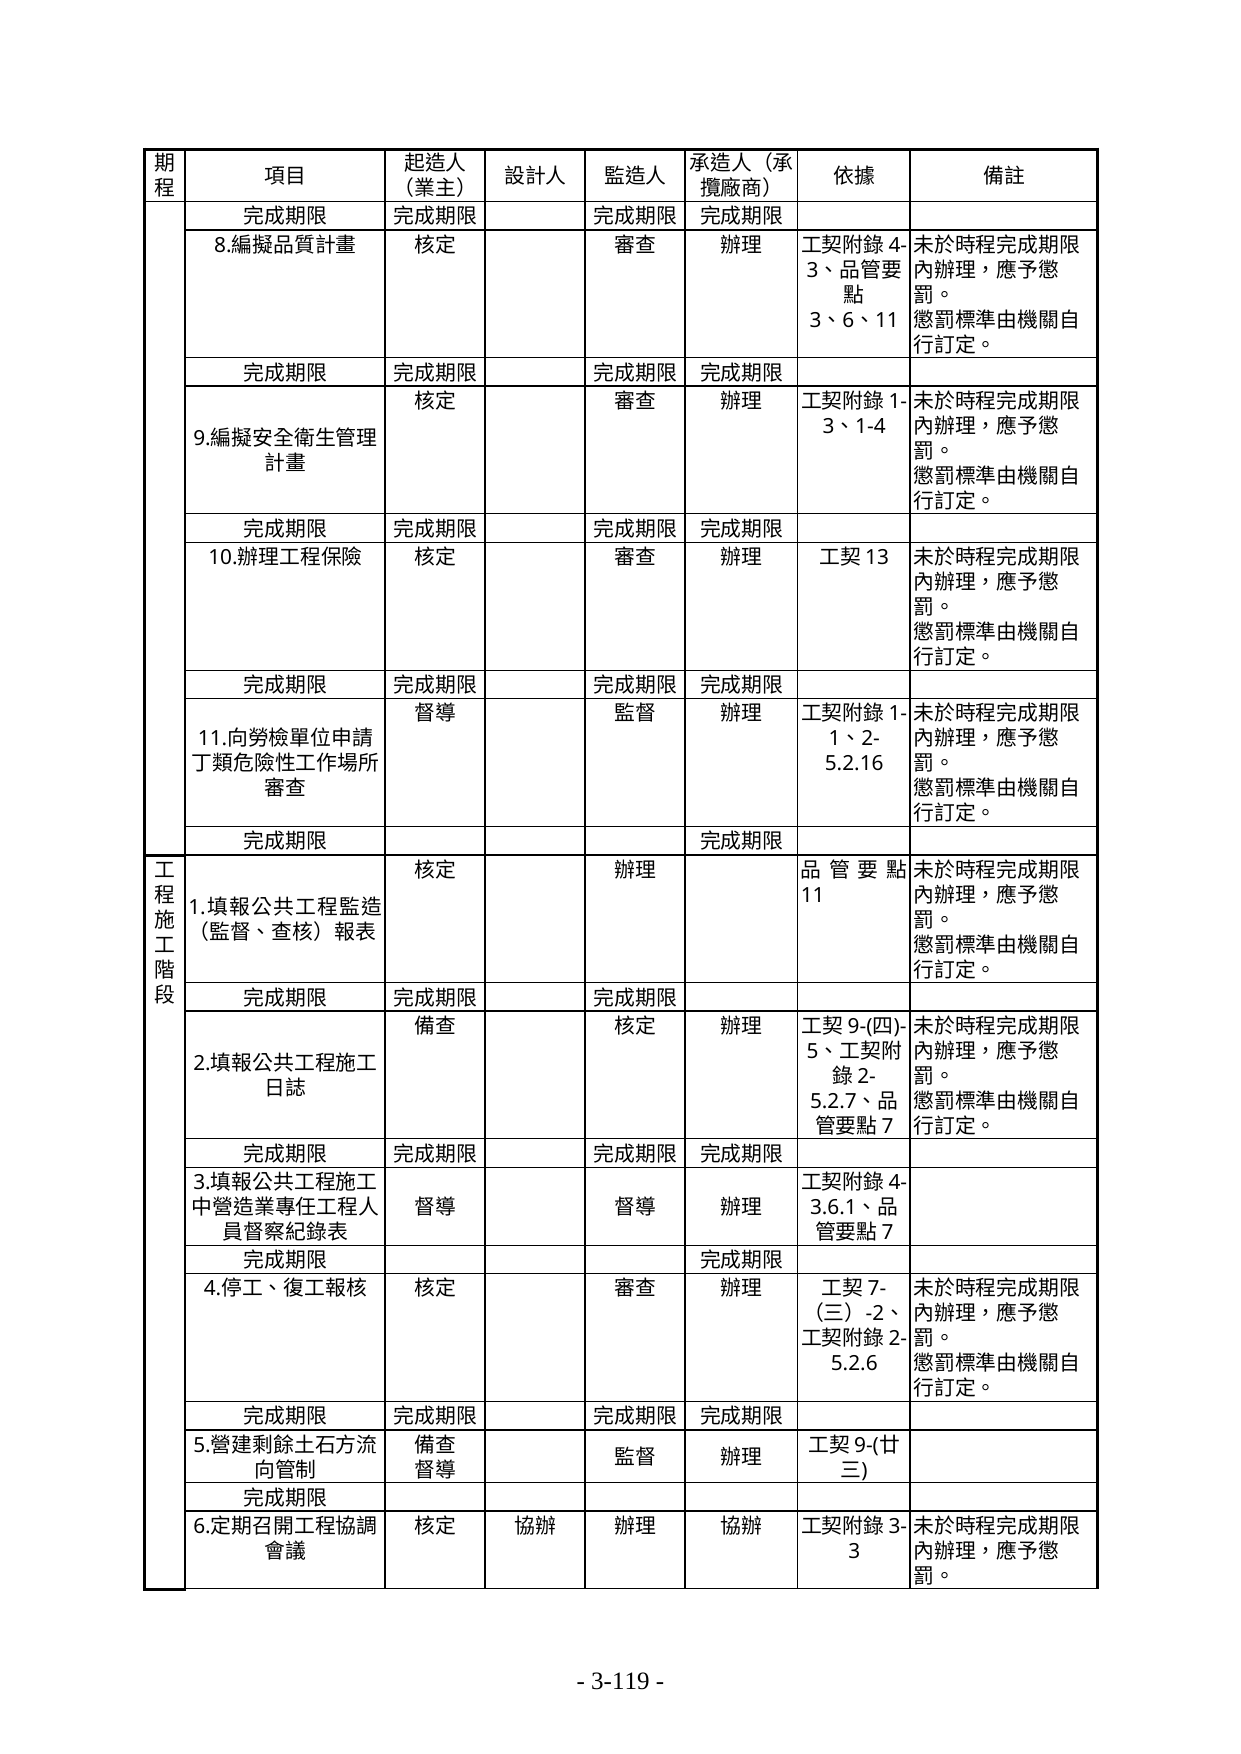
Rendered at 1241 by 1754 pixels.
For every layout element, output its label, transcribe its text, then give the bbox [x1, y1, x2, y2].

table_cell 完成期限 [186, 671, 384, 698]
table_cell [586, 1483, 684, 1510]
table_cell 完成期限 [186, 1402, 384, 1429]
table_cell 督導 [386, 1168, 484, 1244]
table_cell 辦理 [686, 1168, 797, 1244]
table_cell [911, 202, 1096, 229]
table_cell [386, 1483, 484, 1510]
table_cell 完成期限 [386, 983, 484, 1010]
table_cell 完成期限 [186, 1483, 384, 1510]
table_cell [486, 543, 584, 669]
table_cell [486, 1246, 584, 1273]
table_cell [486, 1168, 584, 1244]
table_cell 未於時程完成期限內辦理，應予懲罰。 懲罰標準由機關自行訂定。 [911, 856, 1096, 982]
table_cell 完成期限 [186, 202, 384, 229]
table_cell [798, 358, 909, 385]
table_cell [486, 387, 584, 513]
table_cell 工契7-（三）-2、工契附錄2-5.2.6 [798, 1274, 909, 1401]
table_cell 核定 [386, 543, 484, 669]
table_cell [386, 1246, 484, 1273]
table_cell [486, 358, 584, 385]
table_cell 工契附錄4-3、品管要點3、6、11 [798, 231, 909, 357]
table_cell 完成期限 [186, 983, 384, 1010]
table_cell [486, 671, 584, 698]
table_cell [386, 827, 484, 854]
table_cell [486, 1431, 584, 1482]
table_cell 審查 [586, 543, 684, 669]
table_cell [686, 1483, 797, 1510]
table_cell 核定 [386, 231, 484, 357]
table_cell 工契9-(四)-5、工契附錄2-5.2.7、品管要點7 [798, 1012, 909, 1138]
table_cell 完成期限 [686, 202, 797, 229]
table_cell 10.辦理工程保險 [186, 543, 384, 669]
table_cell 核定 [386, 387, 484, 513]
table_cell 完成期限 [686, 1139, 797, 1166]
table_cell 審查 [586, 1274, 684, 1401]
table_cell 5.營建剩餘土石方流向管制 [186, 1431, 384, 1482]
table_header 起造人 （業主） [386, 151, 484, 201]
table_cell [911, 983, 1096, 1010]
table_cell 未於時程完成期限內辦理，應予懲罰。 懲罰標準由機關自行訂定。 [911, 699, 1096, 826]
table_cell 辦理 [586, 856, 684, 982]
table_cell 辦理 [686, 387, 797, 513]
table_cell [911, 1246, 1096, 1273]
table_cell 監督 [586, 1431, 684, 1482]
table_cell 完成期限 [186, 1246, 384, 1273]
table_cell 完成期限 [586, 202, 684, 229]
table_cell [911, 358, 1096, 385]
table_cell [586, 827, 684, 854]
table_cell [486, 231, 584, 357]
table_cell [911, 1483, 1096, 1510]
table_header 設計人 [486, 151, 584, 201]
table_cell 協辦 [686, 1512, 797, 1588]
table_cell 完成期限 [386, 1402, 484, 1429]
table_header 期程 [146, 151, 184, 201]
table_cell 完成期限 [686, 1402, 797, 1429]
table_cell 完成期限 [586, 983, 684, 1010]
table_cell [486, 1012, 584, 1138]
table_cell 備查 [386, 1012, 484, 1138]
table_cell [798, 671, 909, 698]
table_cell [911, 1431, 1096, 1482]
table_cell [911, 1139, 1096, 1166]
table_cell [911, 1168, 1096, 1244]
table_cell 完成期限 [686, 1246, 797, 1273]
table_cell 工契附錄1-1、2-5.2.16 [798, 699, 909, 826]
table_cell 完成期限 [586, 358, 684, 385]
table_cell 未於時程完成期限內辦理，應予懲罰。 [911, 1512, 1096, 1588]
table_cell [486, 202, 584, 229]
table_cell 辦理 [686, 1431, 797, 1482]
table_cell [486, 827, 584, 854]
table_cell 工契附錄4-3.6.1、品管要點7 [798, 1168, 909, 1244]
table_cell 工契附錄1-3、1-4 [798, 387, 909, 513]
table_cell 工契附錄3-3 [798, 1512, 909, 1588]
table_cell 協辦 [486, 1512, 584, 1588]
table_cell [798, 827, 909, 854]
table_cell 辦理 [586, 1512, 684, 1588]
table_cell [911, 671, 1096, 698]
table_cell 3.填報公共工程施工中營造業專任工程人員督察紀錄表 [186, 1168, 384, 1244]
table_cell [798, 202, 909, 229]
table_cell 完成期限 [186, 1139, 384, 1166]
table_cell 督導 [586, 1168, 684, 1244]
table_cell 完成期限 [586, 1139, 684, 1166]
table_cell 1.填報公共工程監造（監督、查核）報表 [186, 856, 384, 982]
table_cell 核定 [386, 1274, 484, 1401]
table_cell 備查 督導 [386, 1431, 484, 1482]
table_cell 未於時程完成期限內辦理，應予懲罰。 懲罰標準由機關自行訂定。 [911, 231, 1096, 357]
table_cell 完成期限 [686, 358, 797, 385]
table_cell 11.向勞檢單位申請丁類危險性工作場所審查 [186, 699, 384, 826]
table_cell [798, 1483, 909, 1510]
table_cell 完成期限 [586, 514, 684, 541]
table_cell 辦理 [686, 699, 797, 826]
table_cell 工契13 [798, 543, 909, 669]
table_cell 辦理 [686, 1274, 797, 1401]
table_cell 監督 [586, 699, 684, 826]
table_cell 完成期限 [186, 827, 384, 854]
table_header 依據 [798, 151, 909, 201]
table_cell [486, 1402, 584, 1429]
table_cell [486, 1274, 584, 1401]
table_cell [486, 514, 584, 541]
table_cell 4.停工、復工報核 [186, 1274, 384, 1401]
table_header 備註 [911, 151, 1096, 201]
table_cell 完成期限 [686, 671, 797, 698]
table_cell 辦理 [686, 231, 797, 357]
table_cell [486, 1483, 584, 1510]
table_cell 工契9-(廿三) [798, 1431, 909, 1482]
table_cell 辦理 [686, 543, 797, 669]
table_cell [486, 699, 584, 826]
table_cell 未於時程完成期限內辦理，應予懲罰。 懲罰標準由機關自行訂定。 [911, 1012, 1096, 1138]
table_cell 完成期限 [186, 514, 384, 541]
table_cell 9.編擬安全衛生管理計畫 [186, 387, 384, 513]
table_cell 完成期限 [586, 671, 684, 698]
table_cell 品管要點11 [798, 856, 909, 982]
table_cell 完成期限 [386, 514, 484, 541]
table_cell [798, 514, 909, 541]
table_cell 完成期限 [386, 671, 484, 698]
table_cell [486, 856, 584, 982]
table_cell 完成期限 [186, 358, 384, 385]
table_cell 完成期限 [386, 202, 484, 229]
table_cell 辦理 [686, 1012, 797, 1138]
table_cell 完成期限 [386, 1139, 484, 1166]
table_cell [686, 856, 797, 982]
table_cell [486, 1139, 584, 1166]
table_cell 核定 [586, 1012, 684, 1138]
table_cell [486, 983, 584, 1010]
table_cell [146, 202, 184, 854]
table_cell 未於時程完成期限內辦理，應予懲罰。 懲罰標準由機關自行訂定。 [911, 543, 1096, 669]
table_cell 2.填報公共工程施工日誌 [186, 1012, 384, 1138]
table_cell 完成期限 [586, 1402, 684, 1429]
table_cell 未於時程完成期限內辦理，應予懲罰。 懲罰標準由機關自行訂定。 [911, 1274, 1096, 1401]
table_cell 審查 [586, 231, 684, 357]
table_cell 完成期限 [386, 358, 484, 385]
table_cell [911, 514, 1096, 541]
table_cell [798, 983, 909, 1010]
table_cell 審查 [586, 387, 684, 513]
table_cell [798, 1246, 909, 1273]
table_cell [586, 1246, 684, 1273]
table_cell 8.編擬品質計畫 [186, 231, 384, 357]
table_cell 督導 [386, 699, 484, 826]
table_cell [798, 1139, 909, 1166]
table_cell 工程施工階段 [146, 857, 184, 1588]
table_header 承造人（承攬廠商） [686, 151, 797, 201]
table_cell 核定 [386, 856, 484, 982]
table_cell [911, 827, 1096, 854]
table_cell 核定 [386, 1512, 484, 1588]
table_header 項目 [186, 151, 384, 201]
table_cell 完成期限 [686, 514, 797, 541]
table_cell [911, 1402, 1096, 1429]
table_cell 完成期限 [686, 827, 797, 854]
table_cell 未於時程完成期限內辦理，應予懲罰。 懲罰標準由機關自行訂定。 [911, 387, 1096, 513]
table_cell [686, 983, 797, 1010]
table_cell 6.定期召開工程協調 會議 [186, 1512, 384, 1588]
table_header 監造人 [586, 151, 684, 201]
table_cell [798, 1402, 909, 1429]
